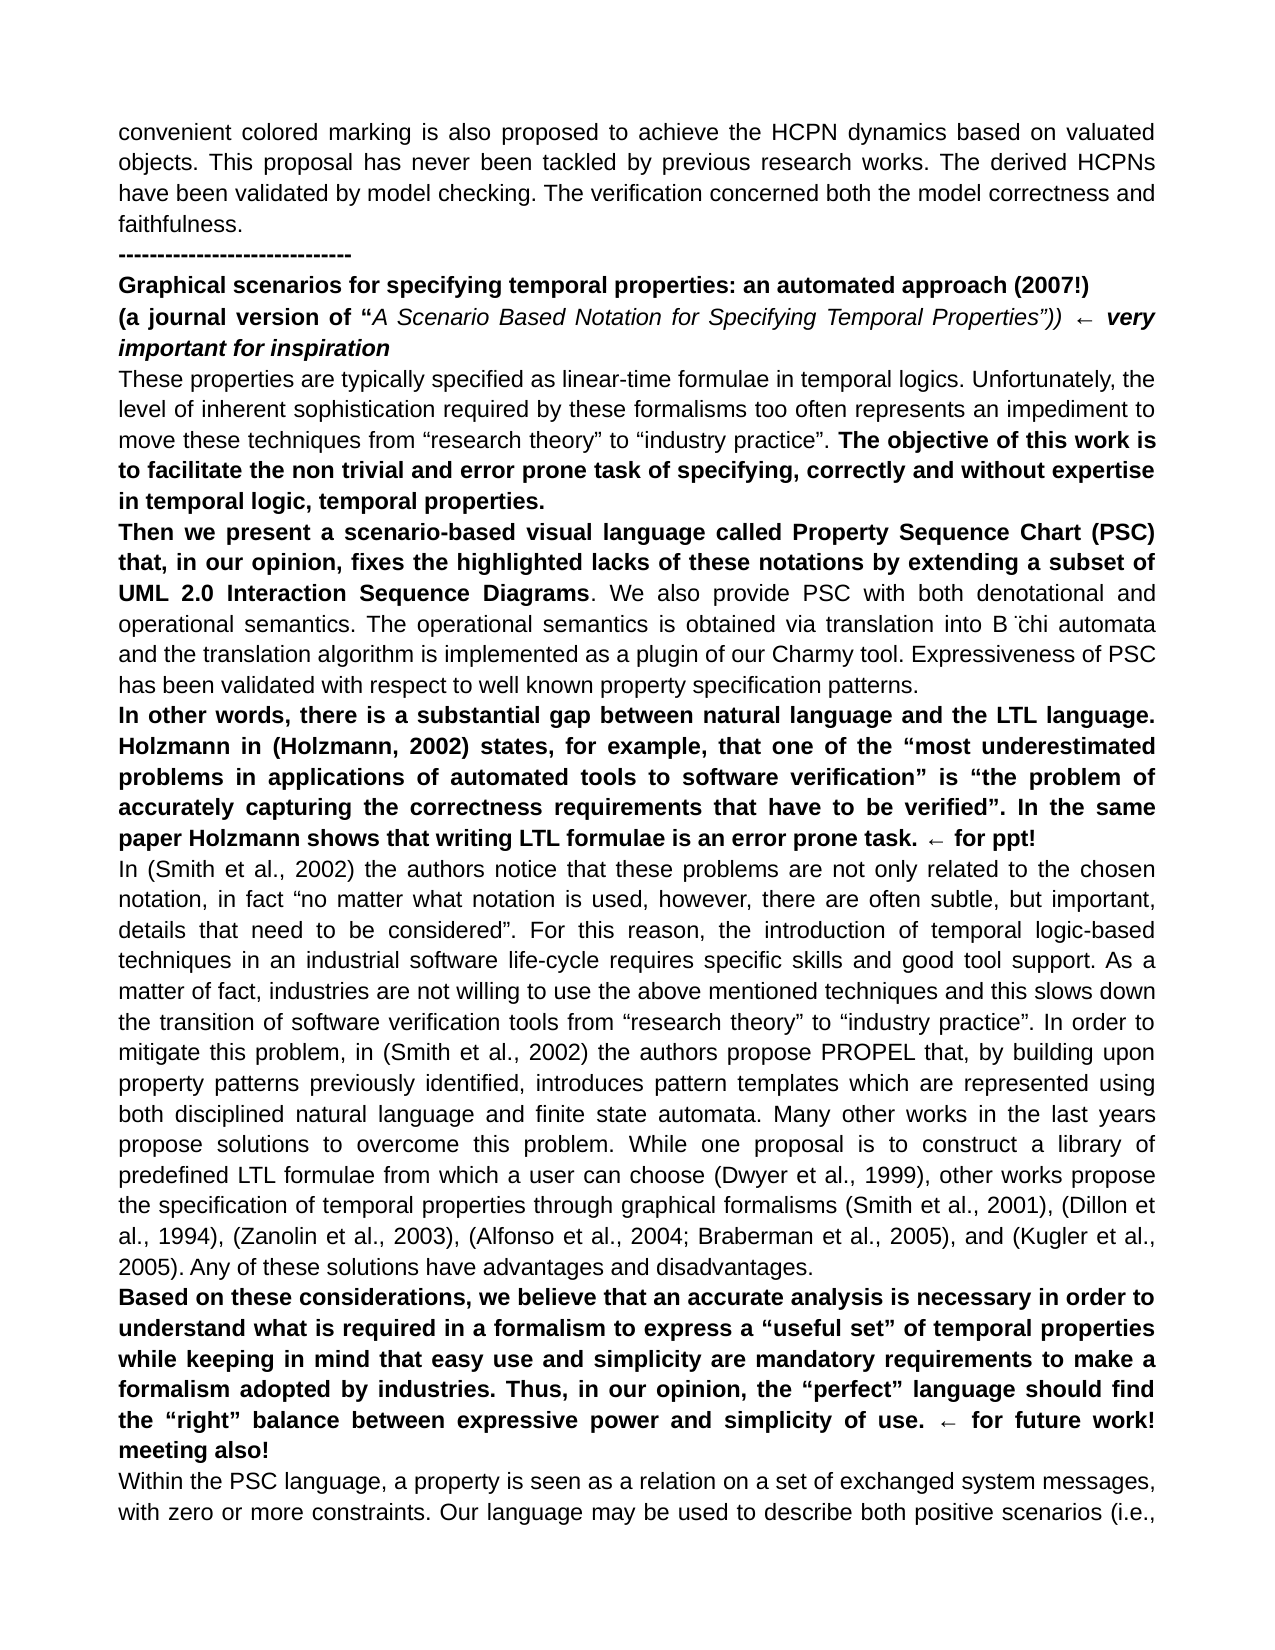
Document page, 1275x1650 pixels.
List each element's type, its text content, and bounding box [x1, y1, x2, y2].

text In other words, there is a substantial gap between natural language and the LTL language. Holzmann in (Holzmann, 2002) states, for example, that one of the “most underestimated problems in applications of automated tools to software verification” is “the problem of accurately capturing the correctness requirements that have to be verified”. In the same paper Holzmann shows that writing LTL formulae is an error prone task. ← for ppt! [118, 702, 1157, 851]
text Then we present a scenario-based visual language called Property Sequence Chart (PSC) that, in our opinion, fixes the highlighted lacks of these notations by extending a subset of UML 2.0 Interaction Sequence Diagrams. We also provide PSC with both denotational and operational semantics. The operational semantics is obtained via translation into B ̈chi automata and the translation algorithm is implemented as a plugin of our Charmy tool. Expressiveness of PSC has been validated with respect to well known property specification patterns. [118, 518, 1157, 698]
text Within the PSC language, a property is seen as a relation on a set of exchanged system messages, with zero or more constraints. Our language may be used to describe both positive scenarios (i.e., [118, 1467, 1157, 1525]
text Based on these considerations, we believe that an accurate analysis is necessary in order to understand what is required in a formalism to express a “useful set” of temporal properties while keeping in mind that easy use and simplicity are mandatory requirements to make a formalism adopted by industries. Thus, in our opinion, the “perfect” language should find the “right” balance between expressive power and simplicity of use. ← for future work! meeting also! [118, 1284, 1157, 1464]
text In (Smith et al., 2002) the authors notice that these problems are not only related to the chosen notation, in fact “no matter what notation is used, however, there are often subtle, but important, details that need to be considered”. For this reason, the introduction of temporal logic-based techniques in an industrial software life-cycle requires specific skills and good tool support. As a matter of fact, industries are not willing to use the above mentioned techniques and this slows down the transition of software verification tools from “research theory” to “industry practice”. In order to mitigate this problem, in (Smith et al., 2002) the authors propose PROPEL that, by building upon property patterns previously identified, introduces pattern templates which are represented using both disciplined natural language and finite state automata. Many other works in the last years propose solutions to overcome this problem. While one proposal is to construct a library of predefined LTL formulae from which a user can choose (Dwyer et al., 1999), other works propose the specification of temporal properties through graphical formalisms (Smith et al., 2001), (Dillon et al., 1994), (Zanolin et al., 2003), (Alfonso et al., 2004; Braberman et al., 2005), and (Kugler et al., 2005). Any of these solutions have advantages and disadvantages. [118, 855, 1157, 1280]
text Graphical scenarios for specifying temporal properties: an automated approach (2007!) [118, 271, 1157, 298]
text ------------------------------ [118, 241, 1157, 267]
text convenient colored marking is also proposed to achieve the HCPN dynamics based on valuated objects. This proposal has never been tackled by previous research works. The derived HCPNs have been validated by model checking. The verification concerned both the model correctness and faithfulness. [118, 118, 1157, 237]
text These properties are typically specified as linear-time formulae in temporal logics. Unfortunately, the level of inherent sophistication required by these formalisms too often represents an impediment to move these techniques from “research theory” to “industry practice”. The objective of this work is to facilitate the non trivial and error prone task of specifying, correctly and without expertise in temporal logic, temporal properties. [118, 365, 1157, 514]
text (a journal version of “A Scenario Based Notation for Specifying Temporal Properties”)) ← very important for inspiration [118, 302, 1157, 361]
